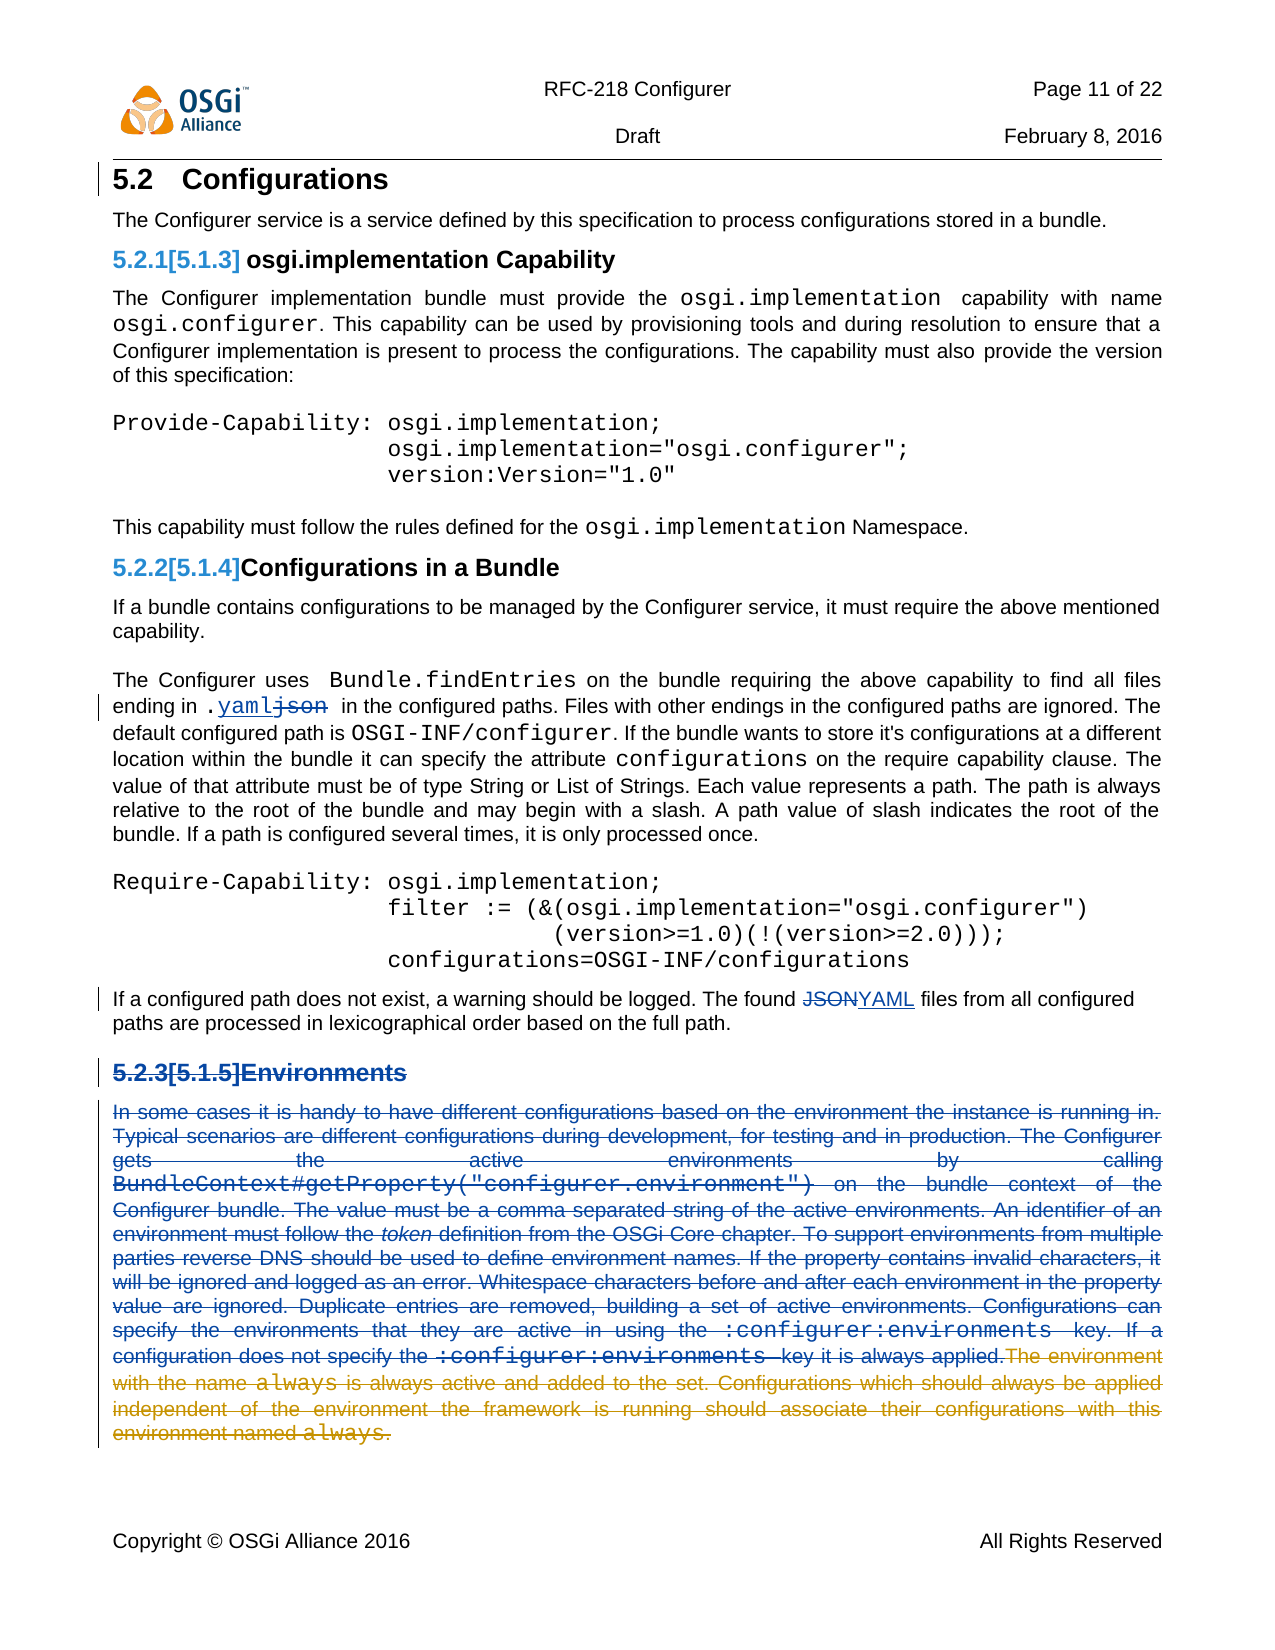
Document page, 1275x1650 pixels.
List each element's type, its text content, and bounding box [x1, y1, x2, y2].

text The Configurer implementation bundle must provide the osgi.implementation capability with name osgi.configurer. This capability can be used by provisioning tools and during resolution to ensure that a Configurer implementation is present to process the configurations. The capability must also provide the version of this specification: [112, 286, 1162, 387]
text Provide-Capability: osgi.implementation; osgi.implementation="osgi.configurer"; version:Version="1.0" [112, 412, 1162, 489]
text If a bundle contains configurations to be managed by the Configurer service, it must require the above mentioned capability. [112, 595, 1162, 643]
text The Configurer uses Bundle.findEntries on the bundle requiring the above capability to find all files ending in .yaml in the configured paths. Files with other endings in the configured paths are ignored. The default configured path is OSGI-INF/configurer. If the bundle wants to store it's configurations at a different location within the bundle it can specify the attribute configurations on the require capability clause. The value of that attribute must be of type String or List of Strings. Each value represents a path. The path is always relative to the root of the bundle and may begin with a slash. A path value of slash indicates the root of the bundle. If a path is configured several times, it is only processed once. [112, 668, 1162, 845]
text Require-Capability: osgi.implementation; filter := (&(osgi.implementation="osgi.configurer") (version>=1.0)(!(version>=2.0))); configurations=OSGI-INF/configurations [112, 870, 1162, 974]
text This capability must follow the rules defined for the osgi.implementation Namespace. [112, 514, 1162, 541]
subtitle Configurations [112, 160, 1162, 196]
picture [113, 78, 257, 142]
text If a configured path does not exist, a warning should be logged. The found YAML files from all configured paths are processed in lexicographical order based on the full path. [112, 987, 1162, 1034]
subtitle Configurations in a Bundle [112, 553, 1162, 582]
subtitle osgi.implementation Capability [112, 244, 1162, 273]
text The Configurer service is a service defined by this specification to process configurations stored in a bundle. [112, 208, 1162, 232]
